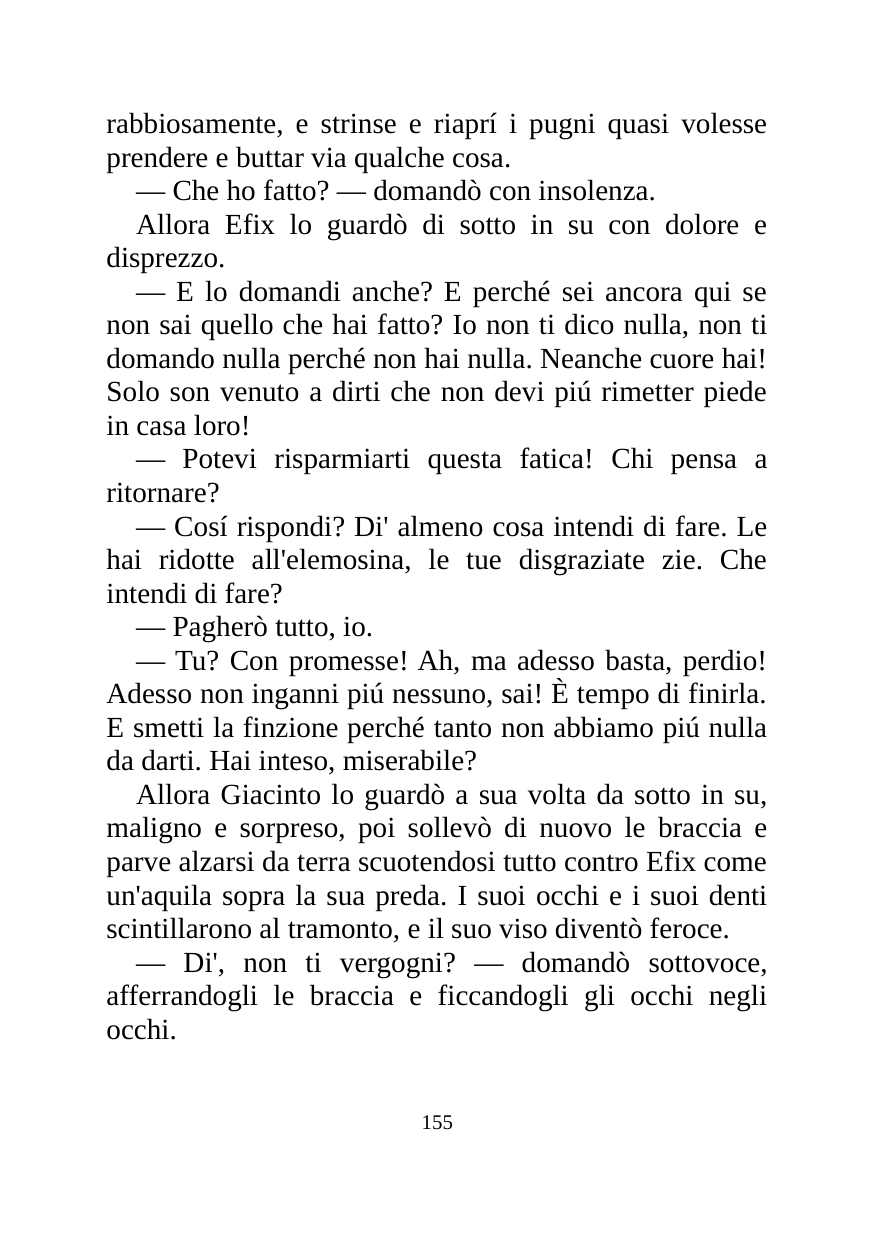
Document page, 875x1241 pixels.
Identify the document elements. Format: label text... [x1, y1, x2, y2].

text — E lo domandi anche? E perché sei ancora qui se non sai quello che hai fatto? Io non ti dico nulla, non ti domando nulla perché non hai nulla. Neanche cuore hai! Solo son venuto a dirti che non devi piú rimetter piede in casa loro! [106, 274, 768, 442]
text — Pagherò tutto, io. [106, 609, 768, 643]
text — Cosí rispondi? Di' almeno cosa intendi di fare. Le hai ridotte all'elemosina, le tue disgraziate zie. Che intendi di fare? [106, 509, 768, 609]
text Allora Giacinto lo guardò a sua volta da sotto in su, maligno e sorpreso, poi sollevò di nuovo le braccia e parve alzarsi da terra scuotendosi tutto contro Efix come un'aquila sopra la sua preda. I suoi occhi e i suoi denti scintillarono al tramonto, e il suo viso diventò feroce. [106, 777, 768, 945]
text — Di', non ti vergogni? — domandò sottovoce, afferrandogli le braccia e ficcandogli gli occhi negli occhi. [106, 945, 768, 1045]
text Allora Efix lo guardò di sotto in su con dolore e disprezzo. [106, 207, 768, 274]
text — Che ho fatto? — domandò con insolenza. [106, 173, 768, 207]
text — Tu? Con promesse! Ah, ma adesso basta, perdio! Adesso non inganni piú nessuno, sai! È tempo di finirla. E smetti la finzione perché tanto non abbiamo piú nulla da darti. Hai inteso, miserabile? [106, 643, 768, 777]
text rabbiosamente, e strinse e riaprí i pugni quasi volesse prendere e buttar via qualche cosa. [106, 106, 768, 173]
text — Potevi risparmiarti questa fatica! Chi pensa a ritornare? [106, 442, 768, 509]
